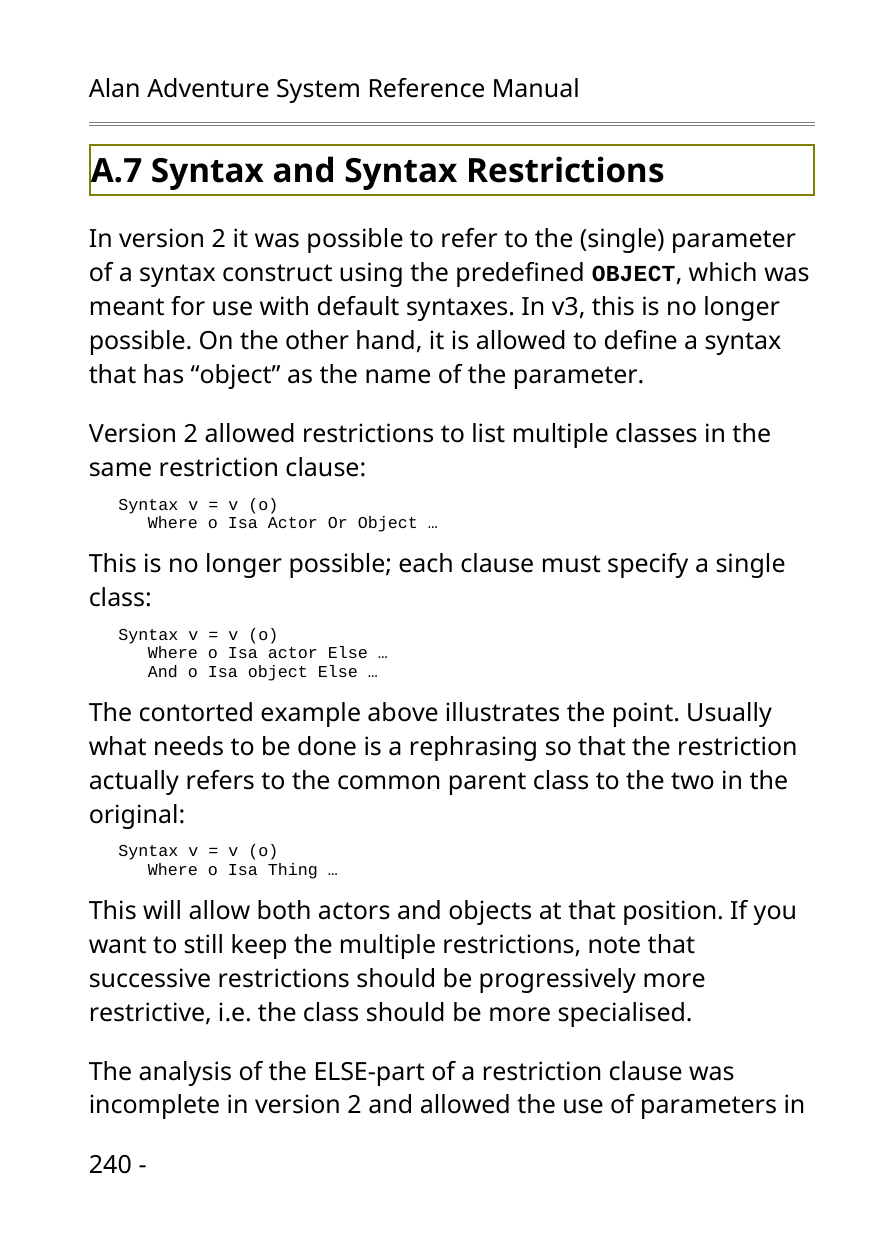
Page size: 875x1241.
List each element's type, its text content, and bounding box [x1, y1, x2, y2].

text The contorted example above illustrates the point. Usually what needs to be done is a rephrasing so that the restriction actually refers to the common parent class to the two in the original: [88, 695, 815, 831]
subtitle Syntax and Syntax Restrictions [91, 146, 813, 194]
text This will allow both actors and objects at that position. If you want to still keep the multiple restrictions, note that successive restrictions should be progressively more restrictive, i.e. the class should be more specialised. [88, 893, 815, 1028]
text This is no longer possible; each clause must specify a single class: [88, 546, 815, 614]
text Syntax v = v (o) Where o Isa Thing … [118, 843, 815, 880]
text Syntax v = v (o) Where o Isa Actor Or Object … [118, 497, 815, 534]
text In version 2 it was possible to refer to the (single) parameter of a syntax construct using the predefined OBJECT, which was meant for use with default syntaxes. In v3, this is no longer possible. On the other hand, it is allowed to define a syntax that has “object” as the name of the parameter. [88, 221, 815, 391]
text Version 2 allowed restrictions to list multiple classes in the same restriction clause: [88, 416, 815, 484]
text Syntax v = v (o) Where o Isa actor Else … And o Isa object Else … [118, 627, 815, 682]
text The analysis of the ELSE-part of a restriction clause was incomplete in version 2 and allowed the use of parameters in [88, 1053, 815, 1121]
